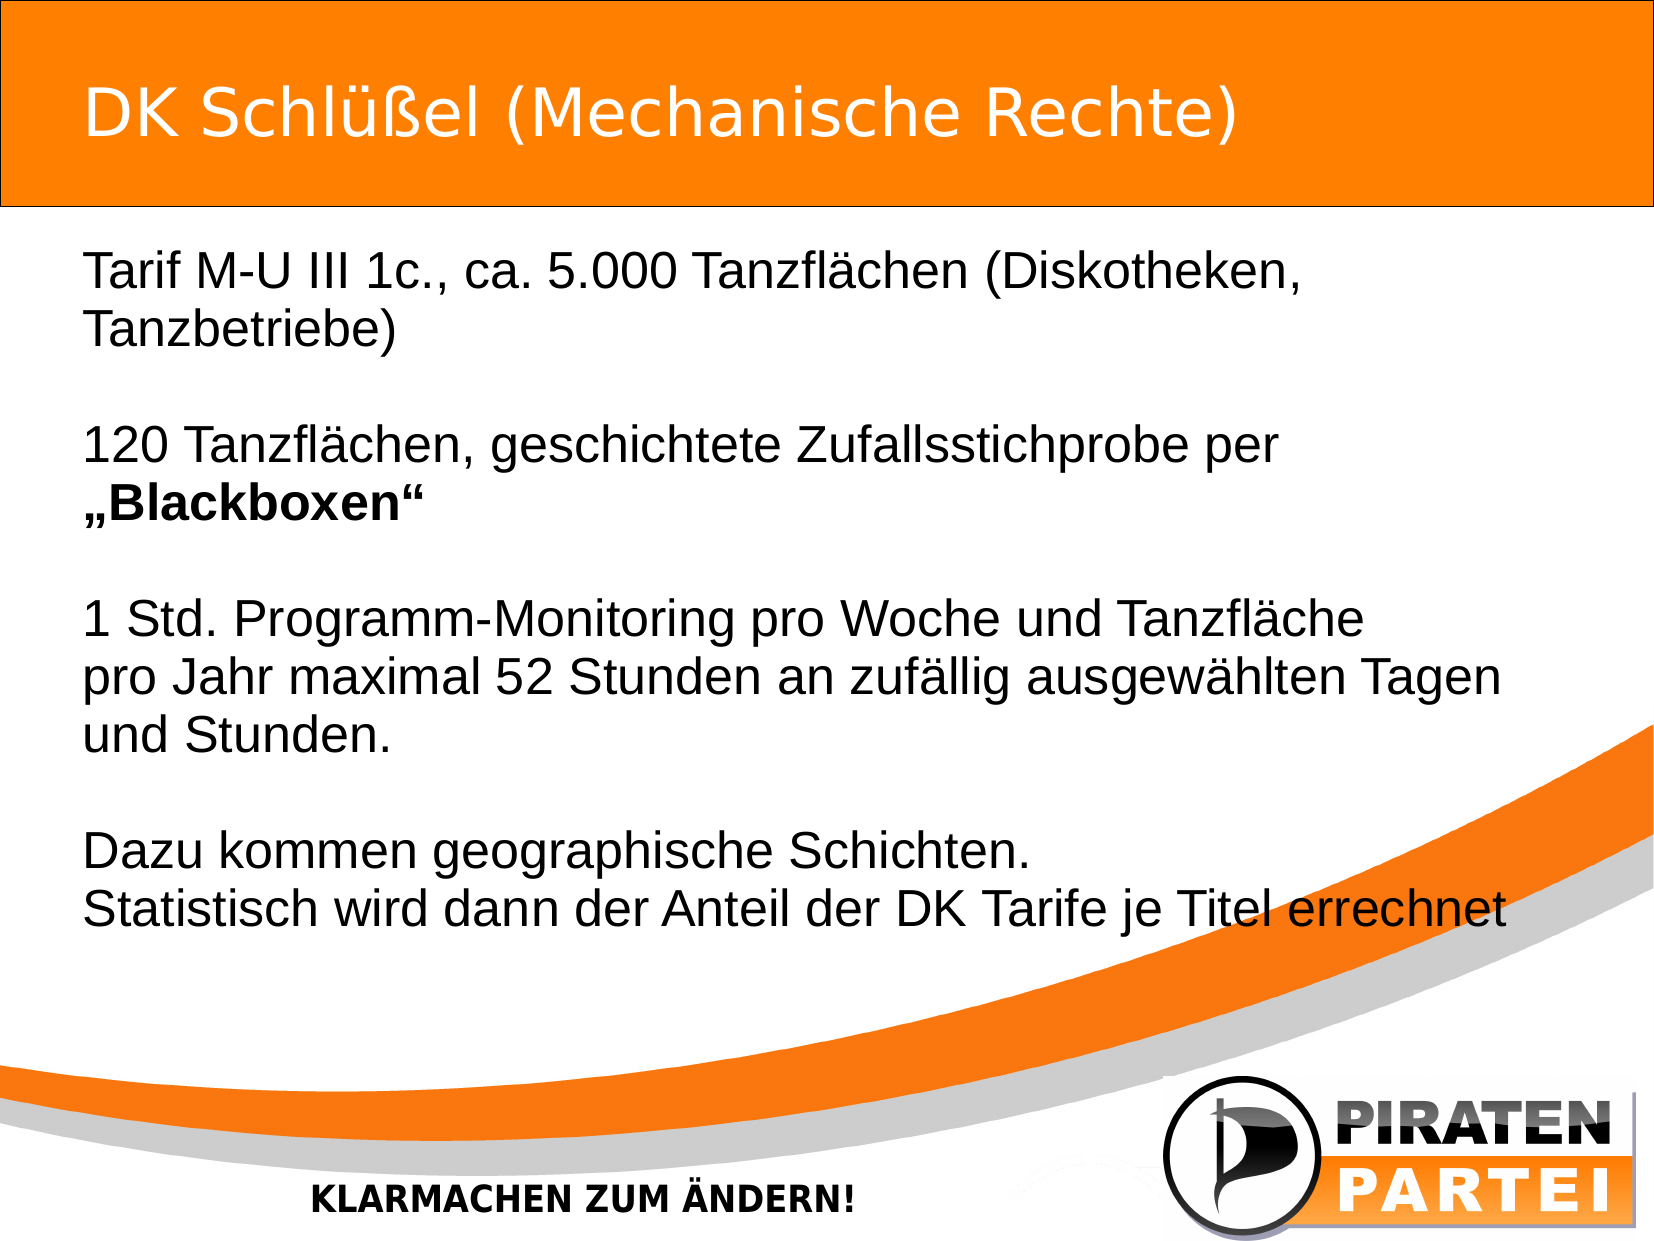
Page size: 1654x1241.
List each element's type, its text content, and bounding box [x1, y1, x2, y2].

picture [796, 1190, 803, 1197]
picture [0, 699, 1654, 1241]
picture [745, 1190, 756, 1199]
subtitle Tarif M-U III 1c., ca. 5.000 Tanzflächen (Diskotheken, Tanzbetriebe) 120 Tanzflächen, geschichtete Zufallsstichprobe per „Blackboxen“ 1 Std. Programm-Monitoring pro Woche und Tanzfläche pro Jahr maximal 52 Stunden an zufällig ausgewählten Tagen und Stunden. Dazu kommen geographische Schichten. Statistisch wird dann der Anteil der DK Tarife je Titel errechnet [82, 237, 1571, 942]
title DK Schlüßel (Mechanische Rechte) [82, 56, 1571, 170]
picture [392, 1190, 399, 1197]
